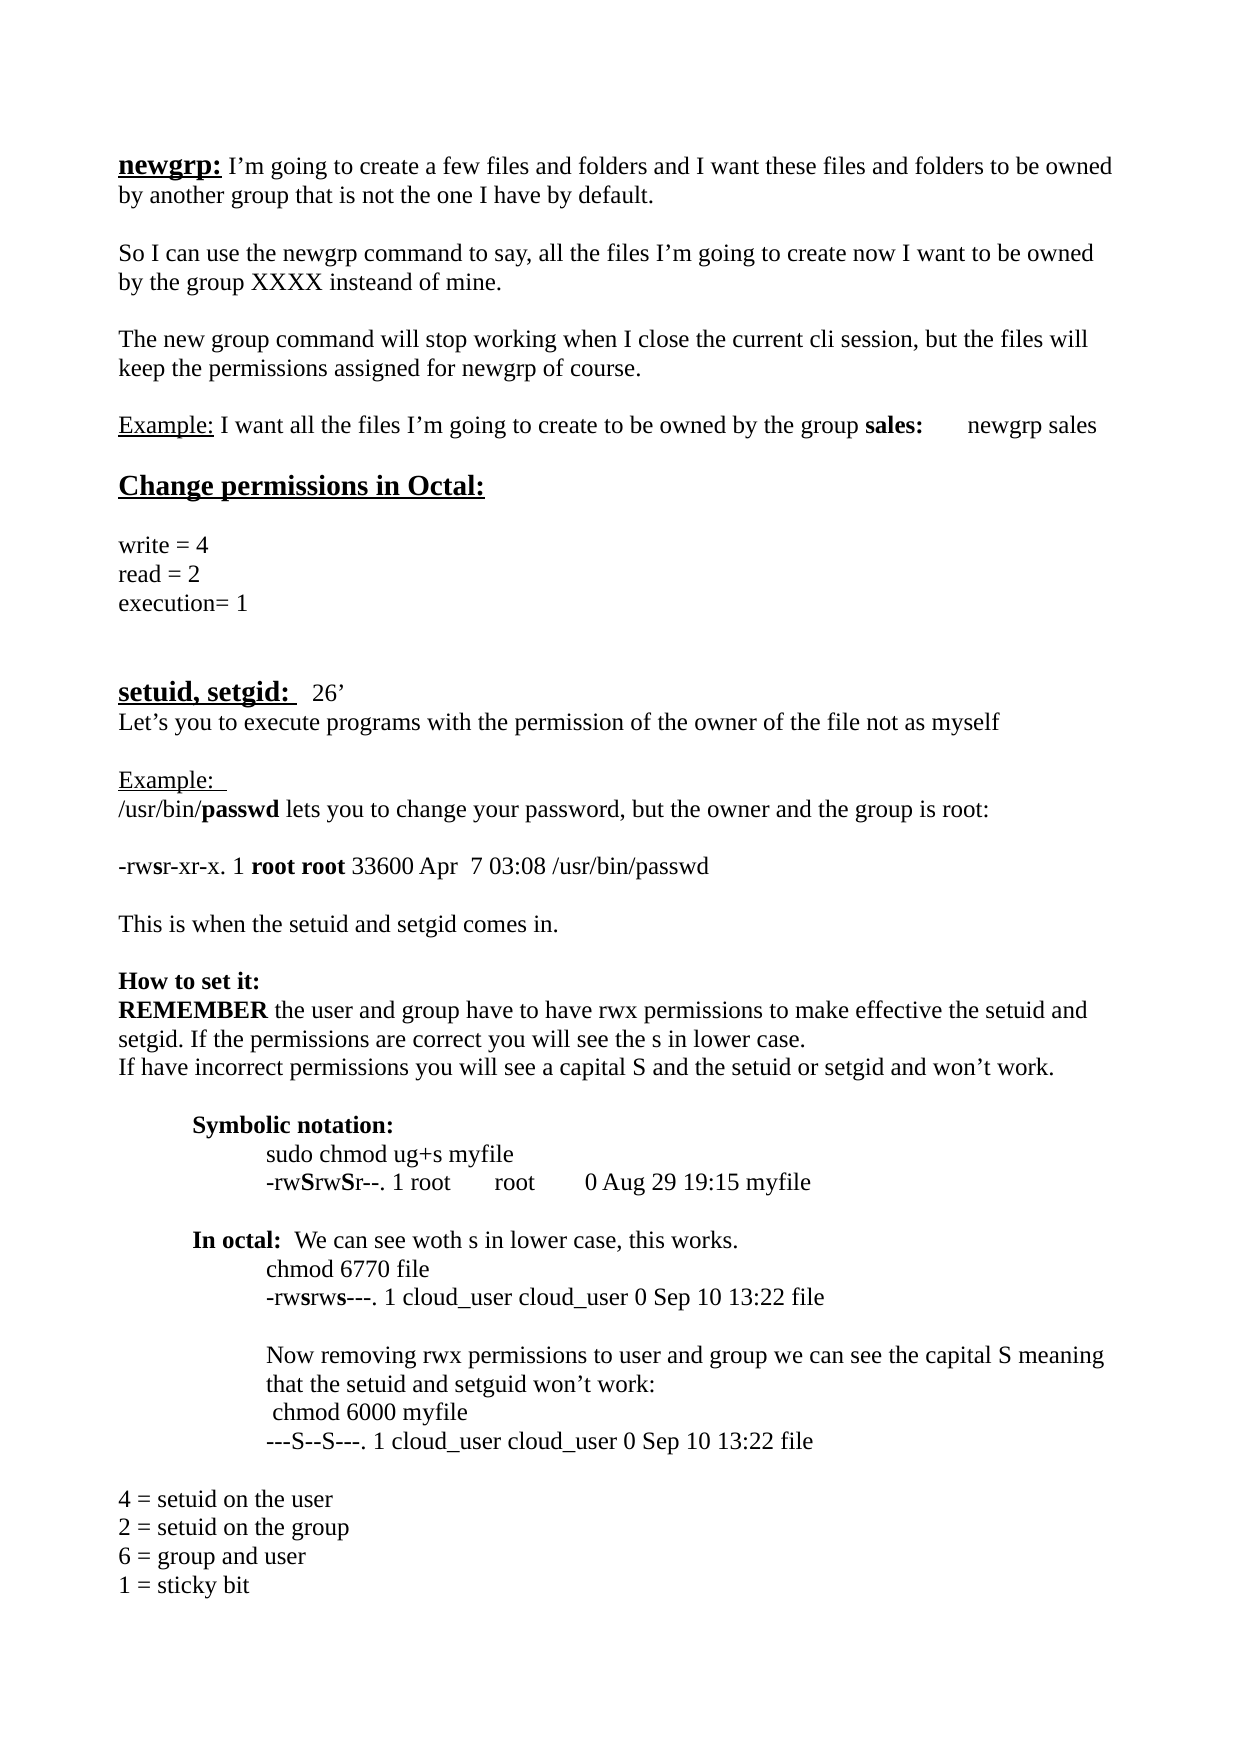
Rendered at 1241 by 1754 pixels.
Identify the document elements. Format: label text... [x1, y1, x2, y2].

text sudo chmod ug+s myfile [118, 1139, 1122, 1167]
text -rwSrwSr--. 1 root root 0 Aug 29 19:15 myfile [118, 1167, 1122, 1196]
text newgrp: I’m going to create a few files and folders and I want these files and folders to be owned by another group that is not the one I have by default. [118, 147, 1122, 209]
text Symbolic notation: [118, 1110, 1122, 1139]
text Now removing rwx permissions to user and group we can see the capital S meaning that the setuid and setguid won’t work: [118, 1340, 1122, 1397]
text setuid, setgid: 26’ [118, 674, 1122, 707]
text chmod 6770 file [118, 1254, 1122, 1282]
text REMEMBER the user and group have to have rwx permissions to make effective the setuid and setgid. If the permissions are correct you will see the s in lower case. [118, 995, 1122, 1052]
text Example: I want all the files I’m going to create to be owned by the group sales: newgrp sales [118, 410, 1122, 439]
text read = 2 [118, 559, 1122, 588]
text 6 = group and user [118, 1541, 1122, 1570]
text chmod 6000 myfile [118, 1397, 1122, 1426]
text ---S--S---. 1 cloud_user cloud_user 0 Sep 10 13:22 file [118, 1426, 1122, 1455]
text If have incorrect permissions you will see a capital S and the setuid or setgid and won’t work. [118, 1052, 1122, 1081]
text -rwsr-xr-x. 1 root root 33600 Apr 7 03:08 /usr/bin/passwd [118, 851, 1122, 880]
text 2 = setuid on the group [118, 1512, 1122, 1541]
text The new group command will stop working when I close the current cli session, but the files will keep the permissions assigned for newgrp of course. [118, 324, 1122, 382]
text Example: [118, 765, 1122, 794]
text This is when the setuid and setgid comes in. [118, 909, 1122, 937]
text Let’s you to execute programs with the permission of the owner of the file not as myself [118, 707, 1122, 736]
text Change permissions in Octal: [118, 468, 1122, 501]
text /usr/bin/passwd lets you to change your password, but the owner and the group is root: [118, 794, 1122, 822]
text So I can use the newgrp command to say, all the files I’m going to create now I want to be owned by the group XXXX insteand of mine. [118, 238, 1122, 295]
text -rwsrws---. 1 cloud_user cloud_user 0 Sep 10 13:22 file [118, 1282, 1122, 1311]
text 4 = setuid on the user [118, 1484, 1122, 1512]
text write = 4 [118, 530, 1122, 559]
text How to set it: [118, 966, 1122, 995]
text In octal: We can see woth s in lower case, this works. [118, 1225, 1122, 1254]
text execution= 1 [118, 588, 1122, 616]
text 1 = sticky bit [118, 1570, 1122, 1599]
